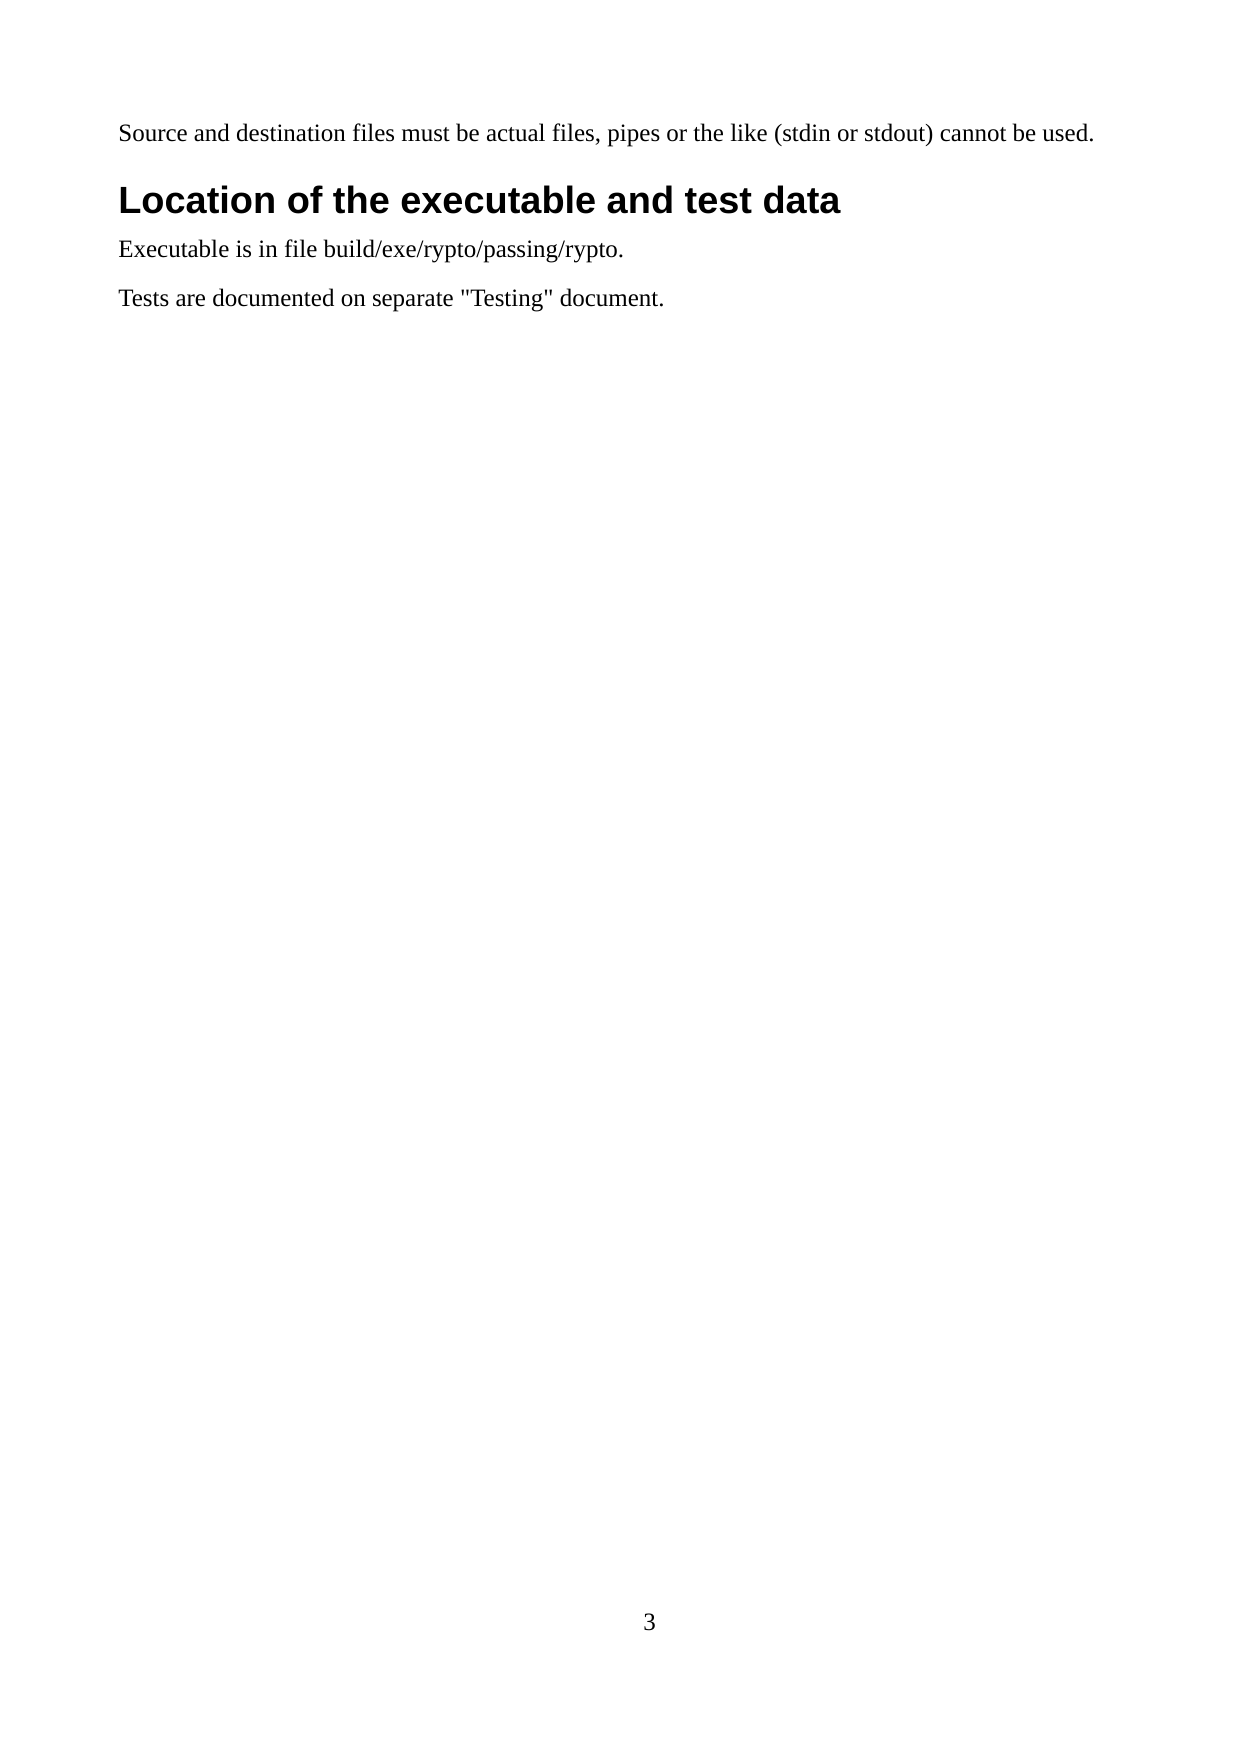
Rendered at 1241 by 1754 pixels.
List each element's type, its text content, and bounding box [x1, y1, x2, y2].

text Source and destination files must be actual files, pipes or the like (stdin or stdout) cannot be used. [118, 118, 1122, 147]
text Tests are documented on separate "Testing" document. [118, 283, 1122, 312]
text Executable is in file build/exe/rypto/passing/rypto. [118, 234, 1122, 262]
subtitle Location of the executable and test data [118, 178, 1122, 221]
